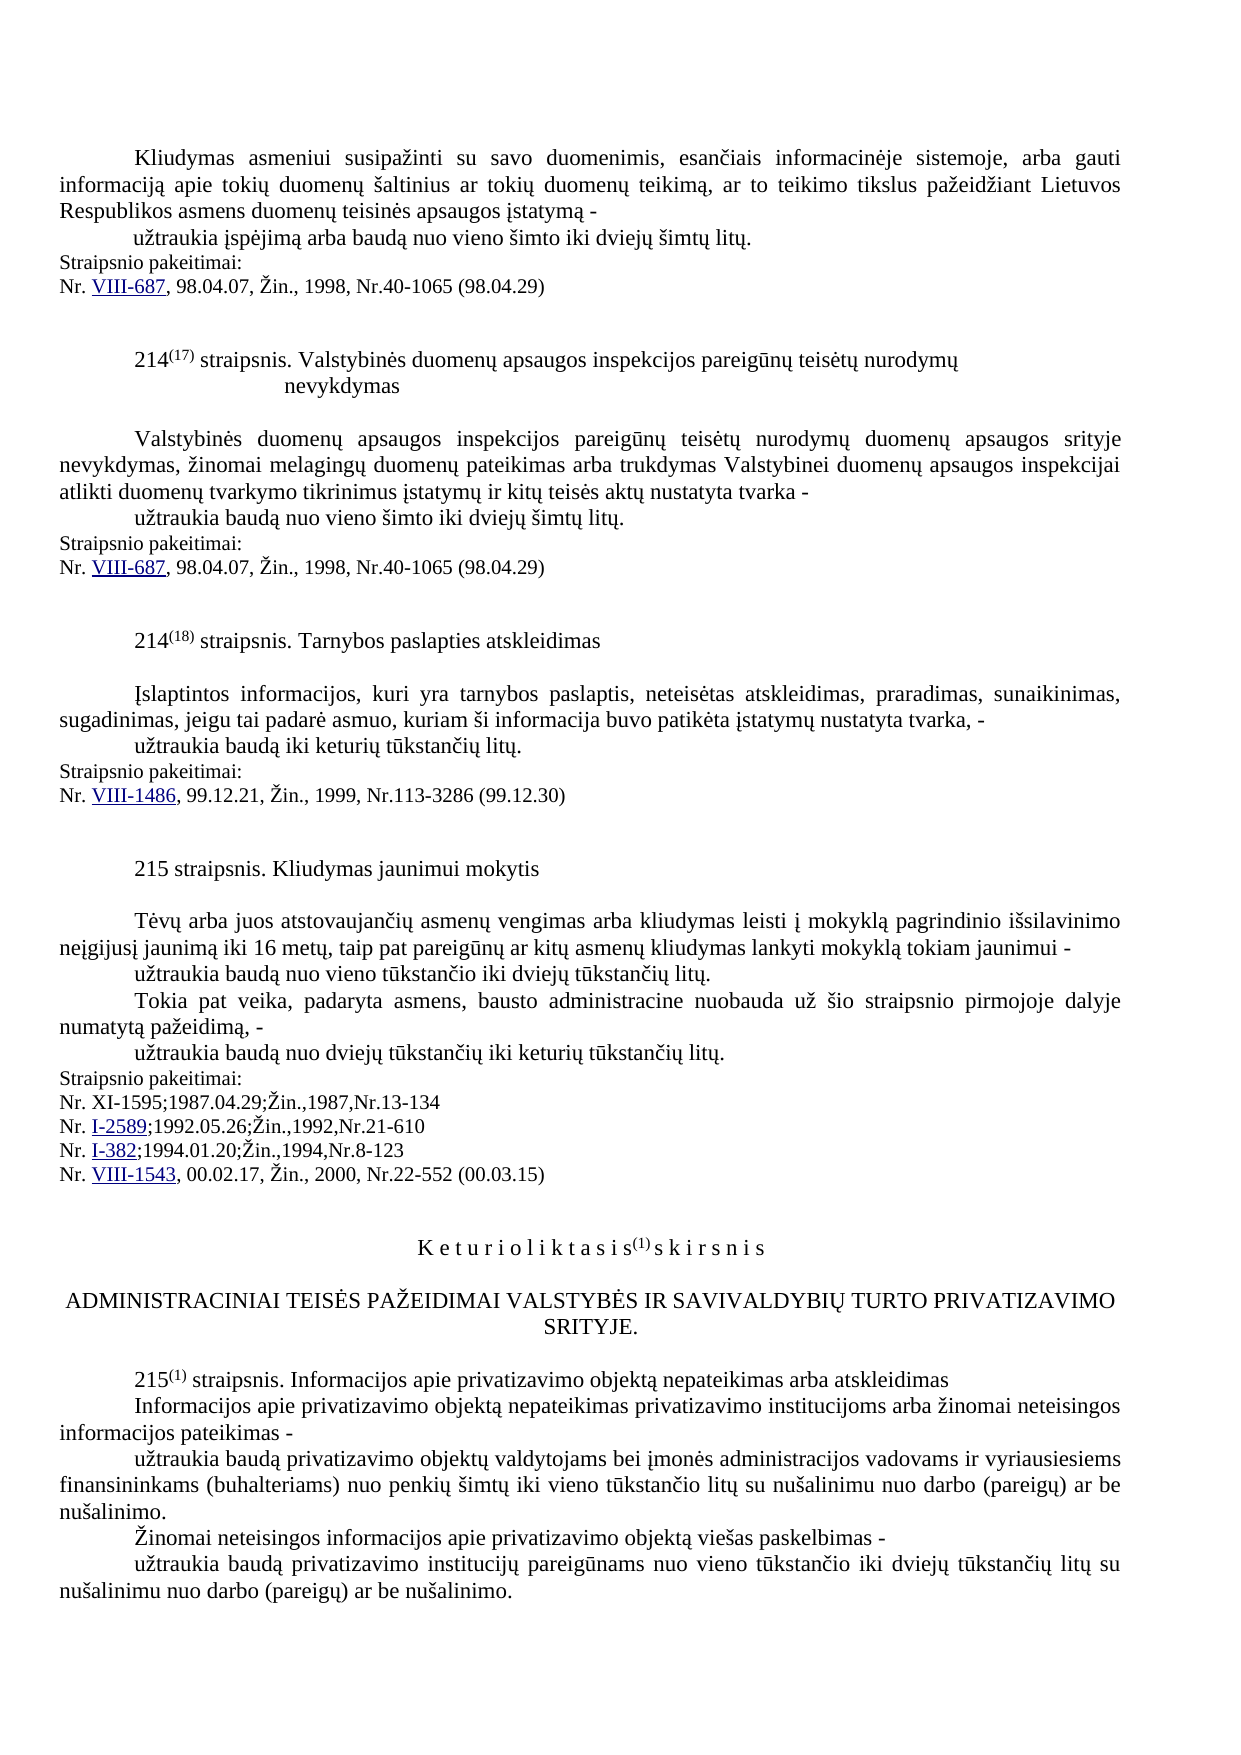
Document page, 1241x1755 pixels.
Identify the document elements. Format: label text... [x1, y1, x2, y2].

text 215 straipsnis. Kliudymas jaunimui mokytis [59, 855, 1122, 881]
text Nr. I-2589;1992.05.26;Žin.,1992,Nr.21-610 [59, 1114, 1122, 1138]
text Nr. XI-1595;1987.04.29;Žin.,1987,Nr.13-134 [59, 1090, 1122, 1114]
text 214(18) straipsnis. Tarnybos paslapties atskleidimas [59, 627, 1122, 653]
text Nr. VIII-1486, 99.12.21, Žin., 1999, Nr.113-3286 (99.12.30) [59, 783, 1122, 807]
text Informacijos apie privatizavimo objektą nepateikimas privatizavimo institucijoms arba žinomai neteisingos informacijos pateikimas - [59, 1392, 1122, 1445]
text Valstybinės duomenų apsaugos inspekcijos pareigūnų teisėtų nurodymų duomenų apsaugos srityje nevykdymas, žinomai melagingų duomenų pateikimas arba trukdymas Valstybinei duomenų apsaugos inspekcijai atlikti duomenų tvarkymo tikrinimus įstatymų ir kitų teisės aktų nustatyta tvarka - [59, 425, 1122, 504]
text užtraukia baudą nuo vieno tūkstančio iki dviejų tūkstančių litų. [59, 960, 1122, 987]
text Kliudymas asmeniui susipažinti su savo duomenimis, esančiais informacinėje sistemoje, arba gauti informaciją apie tokių duomenų šaltinius ar tokių duomenų teikimą, ar to teikimo tikslus pažeidžiant Lietuvos Respublikos asmens duomenų teisinės apsaugos įstatymą - [59, 144, 1122, 223]
text Žinomai neteisingos informacijos apie privatizavimo objektą viešas paskelbimas - [59, 1524, 1122, 1550]
text Tėvų arba juos atstovaujančių asmenų vengimas arba kliudymas leisti į mokyklą pagrindinio išsilavinimo neįgijusį jaunimą iki 16 metų, taip pat pareigūnų ar kitų asmenų kliudymas lankyti mokyklą tokiam jaunimui - [59, 908, 1122, 960]
text Straipsnio pakeitimai: [59, 759, 1122, 783]
text Įslaptintos informacijos, kuri yra tarnybos paslaptis, neteisėtas atskleidimas, praradimas, sunaikinimas, sugadinimas, jeigu tai padarė asmuo, kuriam ši informacija buvo patikėta įstatymų nustatyta tvarka, - [59, 679, 1122, 732]
text Nr. VIII-687, 98.04.07, Žin., 1998, Nr.40-1065 (98.04.29) [59, 274, 1122, 298]
text 214(17) straipsnis. Valstybinės duomenų apsaugos inspekcijos pareigūnų teisėtų nurodymų [134, 346, 1122, 372]
text užtraukia įspėjimą arba baudą nuo vieno šimto iki dviejų šimtų litų. [59, 223, 1122, 250]
text užtraukia baudą privatizavimo institucijų pareigūnams nuo vieno tūkstančio iki dviejų tūkstančių litų su nušalinimu nuo darbo (pareigų) ar be nušalinimo. [59, 1550, 1122, 1603]
text užtraukia baudą nuo vieno šimto iki dviejų šimtų litų. [59, 504, 1122, 531]
text užtraukia baudą nuo dviejų tūkstančių iki keturių tūkstančių litų. [59, 1039, 1122, 1066]
text Straipsnio pakeitimai: [59, 1066, 1122, 1090]
text Nr. VIII-687, 98.04.07, Žin., 1998, Nr.40-1065 (98.04.29) [59, 555, 1122, 579]
text K e t u r i o l i k t a s i s(1) s k i r s n i s [59, 1234, 1122, 1261]
text Nr. VIII-1543, 00.02.17, Žin., 2000, Nr.22-552 (00.03.15) [59, 1162, 1122, 1186]
text Straipsnio pakeitimai: [59, 531, 1122, 555]
text ADMINISTRACINIAI TEISĖS PAŽEIDIMAI VALSTYBĖS IR SAVIVALDYBIŲ TURTO PRIVATIZAVIMO SRITYJE. [59, 1287, 1122, 1339]
text Nr. I-382;1994.01.20;Žin.,1994,Nr.8-123 [59, 1138, 1122, 1162]
text Straipsnio pakeitimai: [59, 250, 1122, 274]
text 215(1) straipsnis. Informacijos apie privatizavimo objektą nepateikimas arba atskleidimas [134, 1366, 1122, 1392]
text užtraukia baudą iki keturių tūkstančių litų. [134, 732, 1122, 759]
text užtraukia baudą privatizavimo objektų valdytojams bei įmonės administracijos vadovams ir vyriausiesiems finansininkams (buhalteriams) nuo penkių šimtų iki vieno tūkstančio litų su nušalinimu nuo darbo (pareigų) ar be nušalinimo. [59, 1445, 1122, 1524]
text Tokia pat veika, padaryta asmens, bausto administracine nuobauda už šio straipsnio pirmojoje dalyje numatytą pažeidimą, - [59, 987, 1122, 1039]
text nevykdymas [284, 372, 1122, 399]
